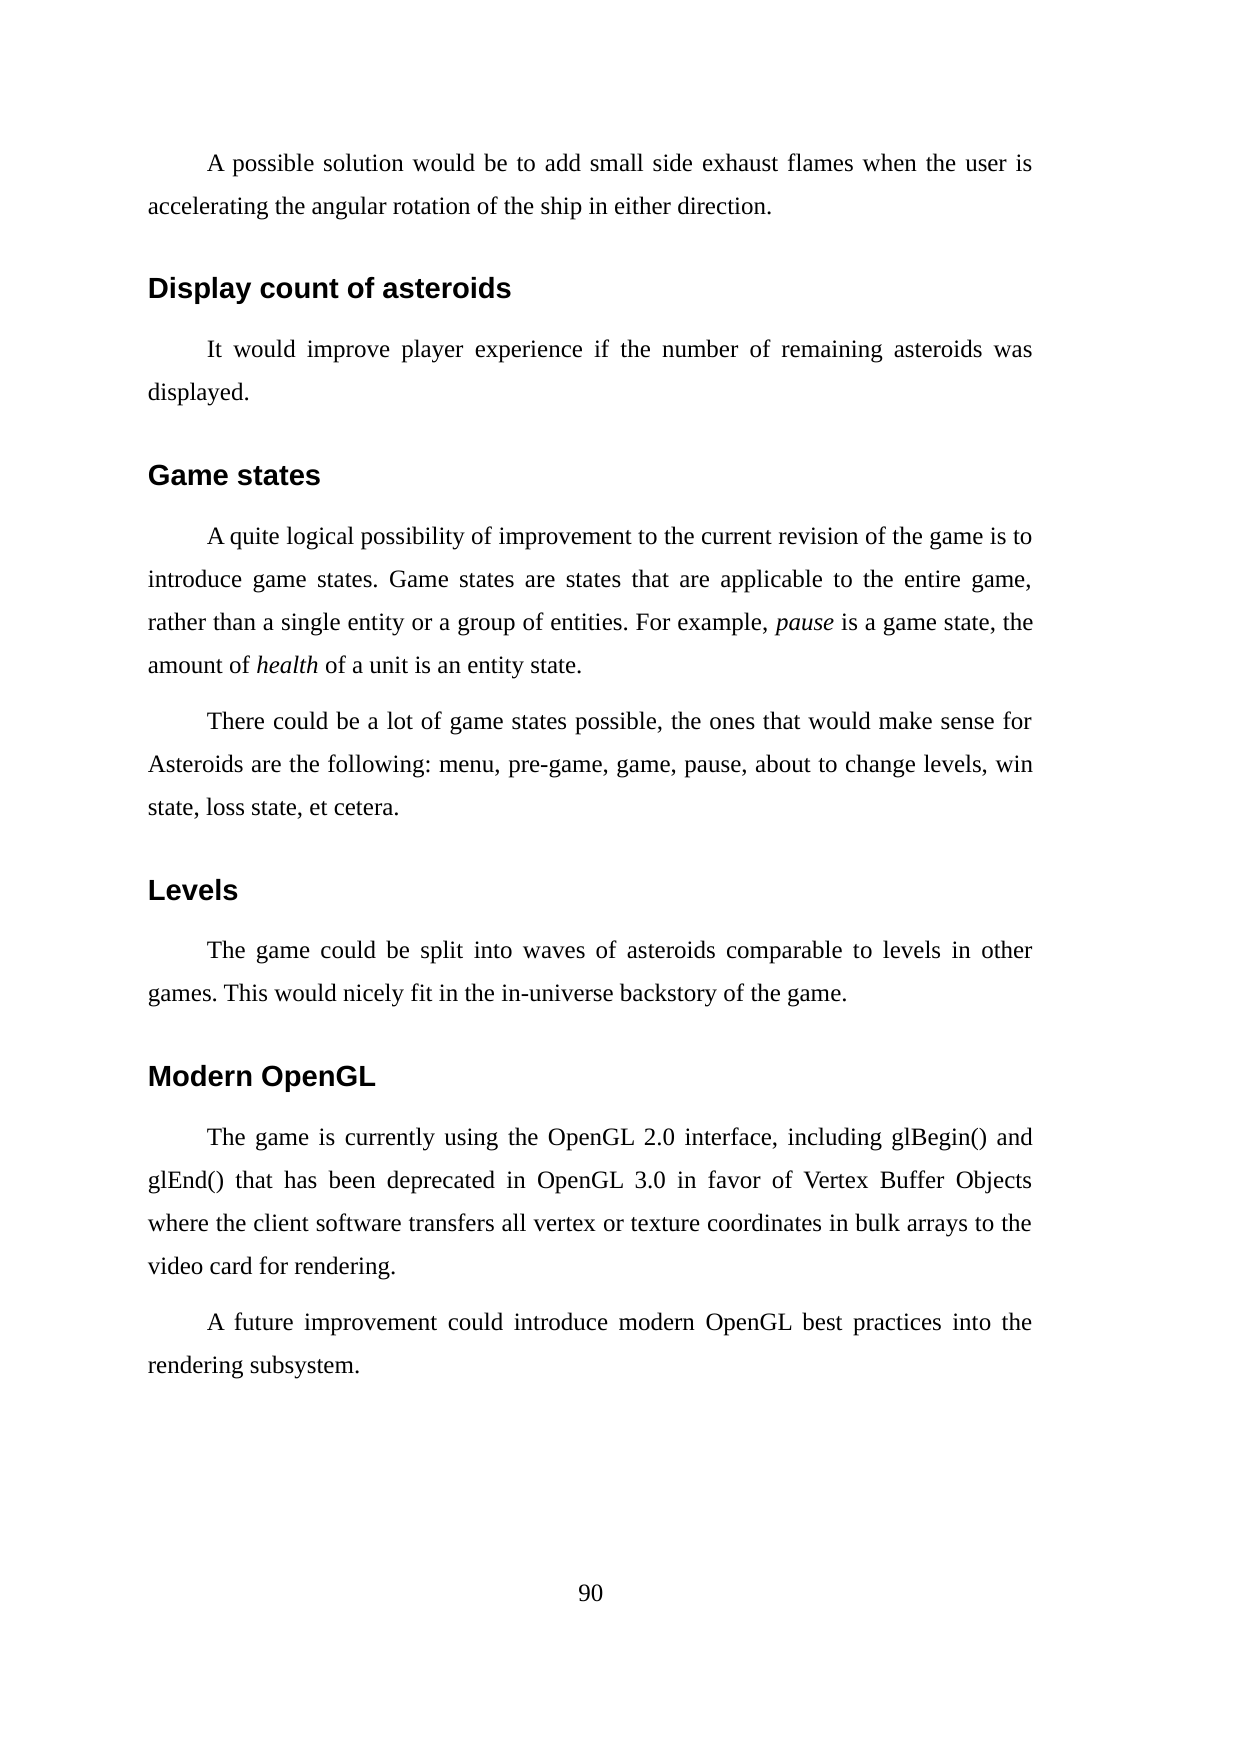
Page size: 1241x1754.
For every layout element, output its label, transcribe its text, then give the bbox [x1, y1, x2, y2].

text A possible solution would be to add small side exhaust flames when the user is accelerating the angular rotation of the ship in either direction. [148, 148, 1033, 219]
text It would improve player experience if the number of remaining asteroids was displayed. [148, 334, 1033, 406]
subtitle Levels [148, 873, 1033, 906]
text The game is currently using the OpenGL 2.0 interface, including glBegin() and glEnd() that has been deprecated in OpenGL 3.0 in favor of Vertex Buffer Objects where the client software transfers all vertex or texture coordinates in bulk arrays to the video card for rendering. [148, 1122, 1033, 1280]
text The game could be split into waves of asteroids comparable to levels in other games. This would nicely fit in the in-universe backstory of the game. [148, 935, 1033, 1007]
text There could be a lot of game states possible, the ones that would make sense for Asteroids are the following: menu, pre-game, game, pause, about to change levels, win state, loss state, et cetera. [148, 706, 1033, 821]
subtitle Modern OpenGL [148, 1059, 1033, 1093]
text A future improvement could introduce modern OpenGL best practices into the rendering subsystem. [148, 1307, 1033, 1379]
subtitle Game states [148, 458, 1033, 491]
text A quite logical possibility of improvement to the current revision of the game is to introduce game states. Game states are states that are applicable to the entire game, rather than a single entity or a group of entities. For example, pause is a game state, the amount of health of a unit is an entity state. [148, 521, 1033, 679]
subtitle Display count of asteroids [148, 271, 1033, 305]
